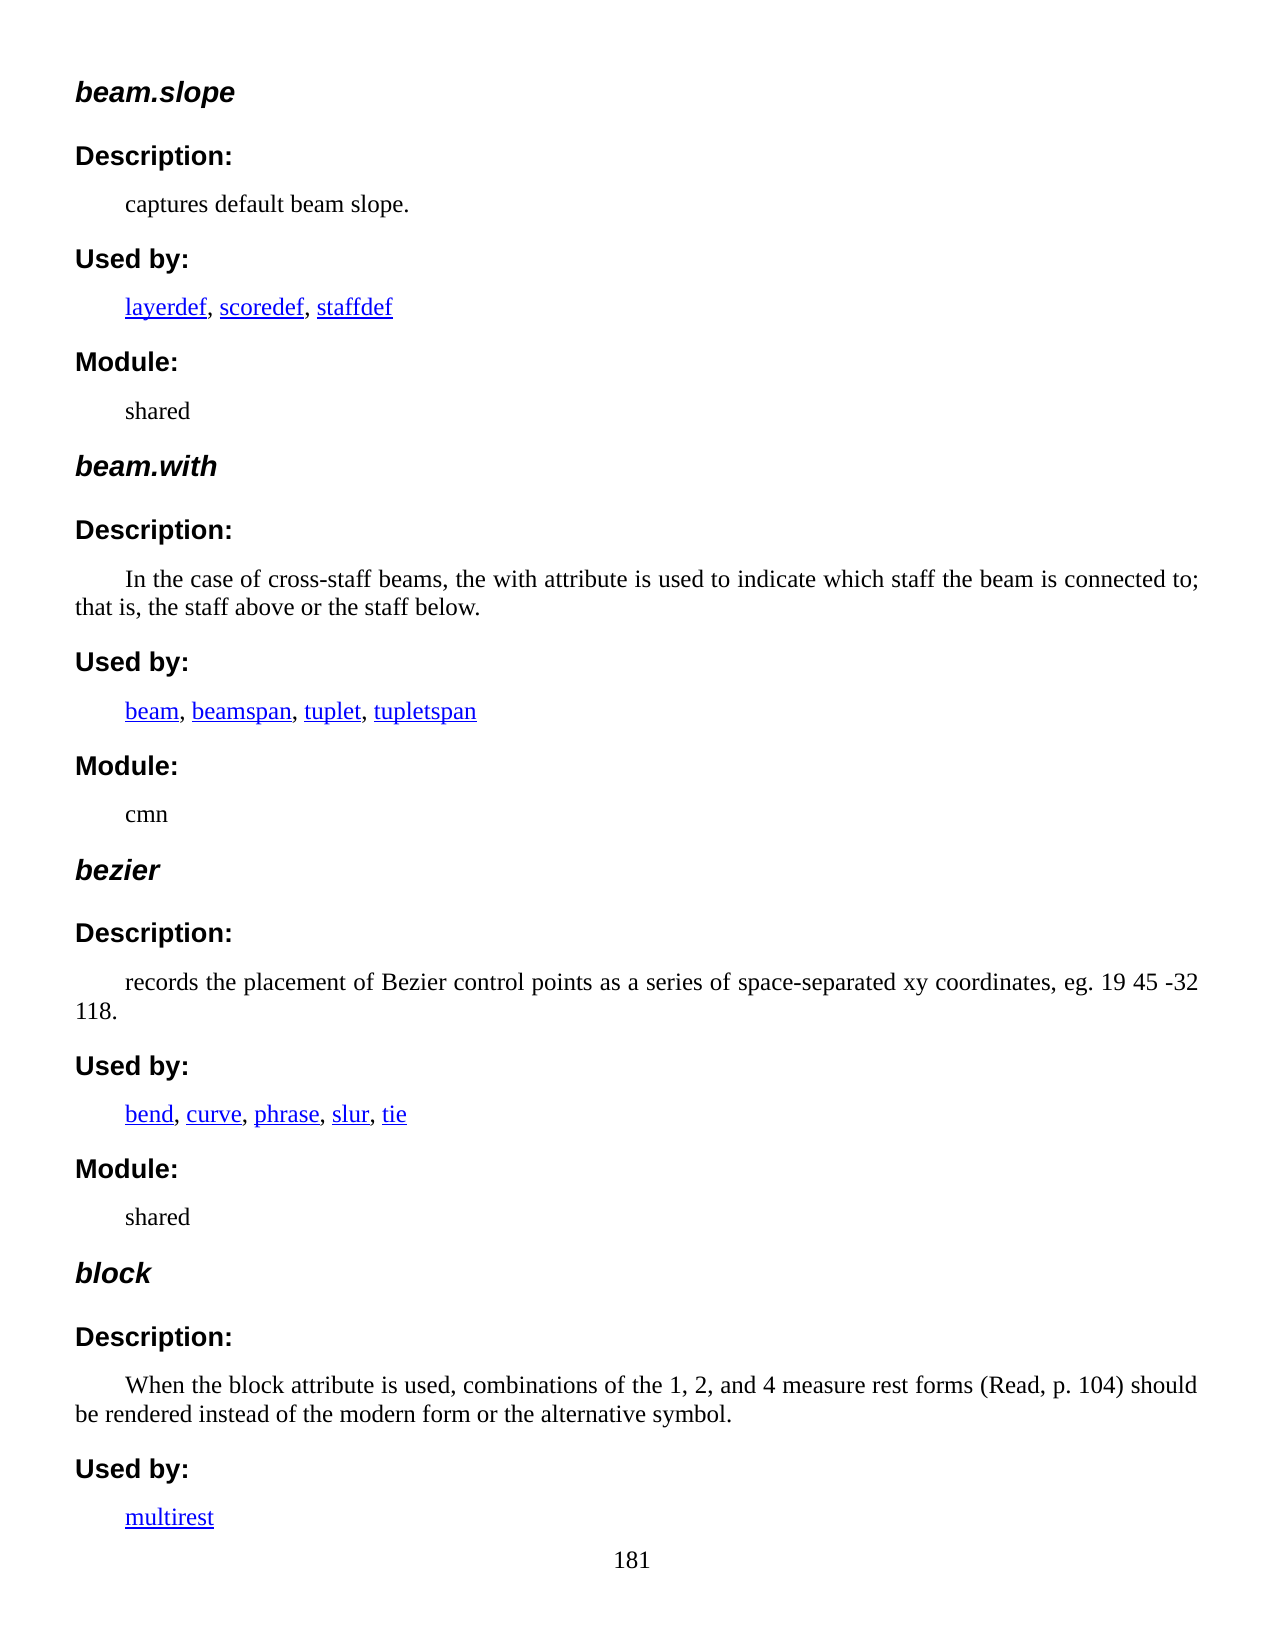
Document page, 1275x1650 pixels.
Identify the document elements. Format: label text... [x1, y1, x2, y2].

text In the case of cross-staff beams, the with attribute is used to indicate which staff the beam is connected to; that is, the staff above or the staff below. [75, 564, 1200, 621]
text multirest [75, 1502, 1200, 1531]
subtitle block [75, 1256, 1200, 1289]
text shared [75, 1202, 1200, 1231]
subtitle Used by: [75, 646, 1200, 677]
subtitle Used by: [75, 243, 1200, 274]
subtitle Module: [75, 1153, 1200, 1184]
text bend, curve, phrase, slur, tie [75, 1099, 1200, 1128]
text cmn [75, 799, 1200, 828]
text shared [75, 396, 1200, 424]
subtitle beam.with [75, 449, 1200, 483]
subtitle Description: [75, 917, 1200, 949]
subtitle Module: [75, 749, 1200, 781]
text layerdef, scoredef, staffdef [75, 292, 1200, 321]
subtitle Module: [75, 346, 1200, 377]
subtitle Description: [75, 140, 1200, 171]
subtitle Description: [75, 514, 1200, 546]
text captures default beam slope. [75, 189, 1200, 218]
subtitle bezier [75, 853, 1200, 886]
subtitle Description: [75, 1321, 1200, 1352]
text beam, beamspan, tuplet, tupletspan [75, 696, 1200, 724]
subtitle beam.slope [75, 75, 1200, 108]
subtitle Used by: [75, 1049, 1200, 1081]
text records the placement of Bezier control points as a series of space-separated xy coordinates, eg. 19 45 -32 118. [75, 967, 1200, 1024]
subtitle Used by: [75, 1453, 1200, 1484]
text When the block attribute is used, combinations of the 1, 2, and 4 measure rest forms (Read, p. 104) should be rendered instead of the modern form or the alternative symbol. [75, 1370, 1200, 1428]
